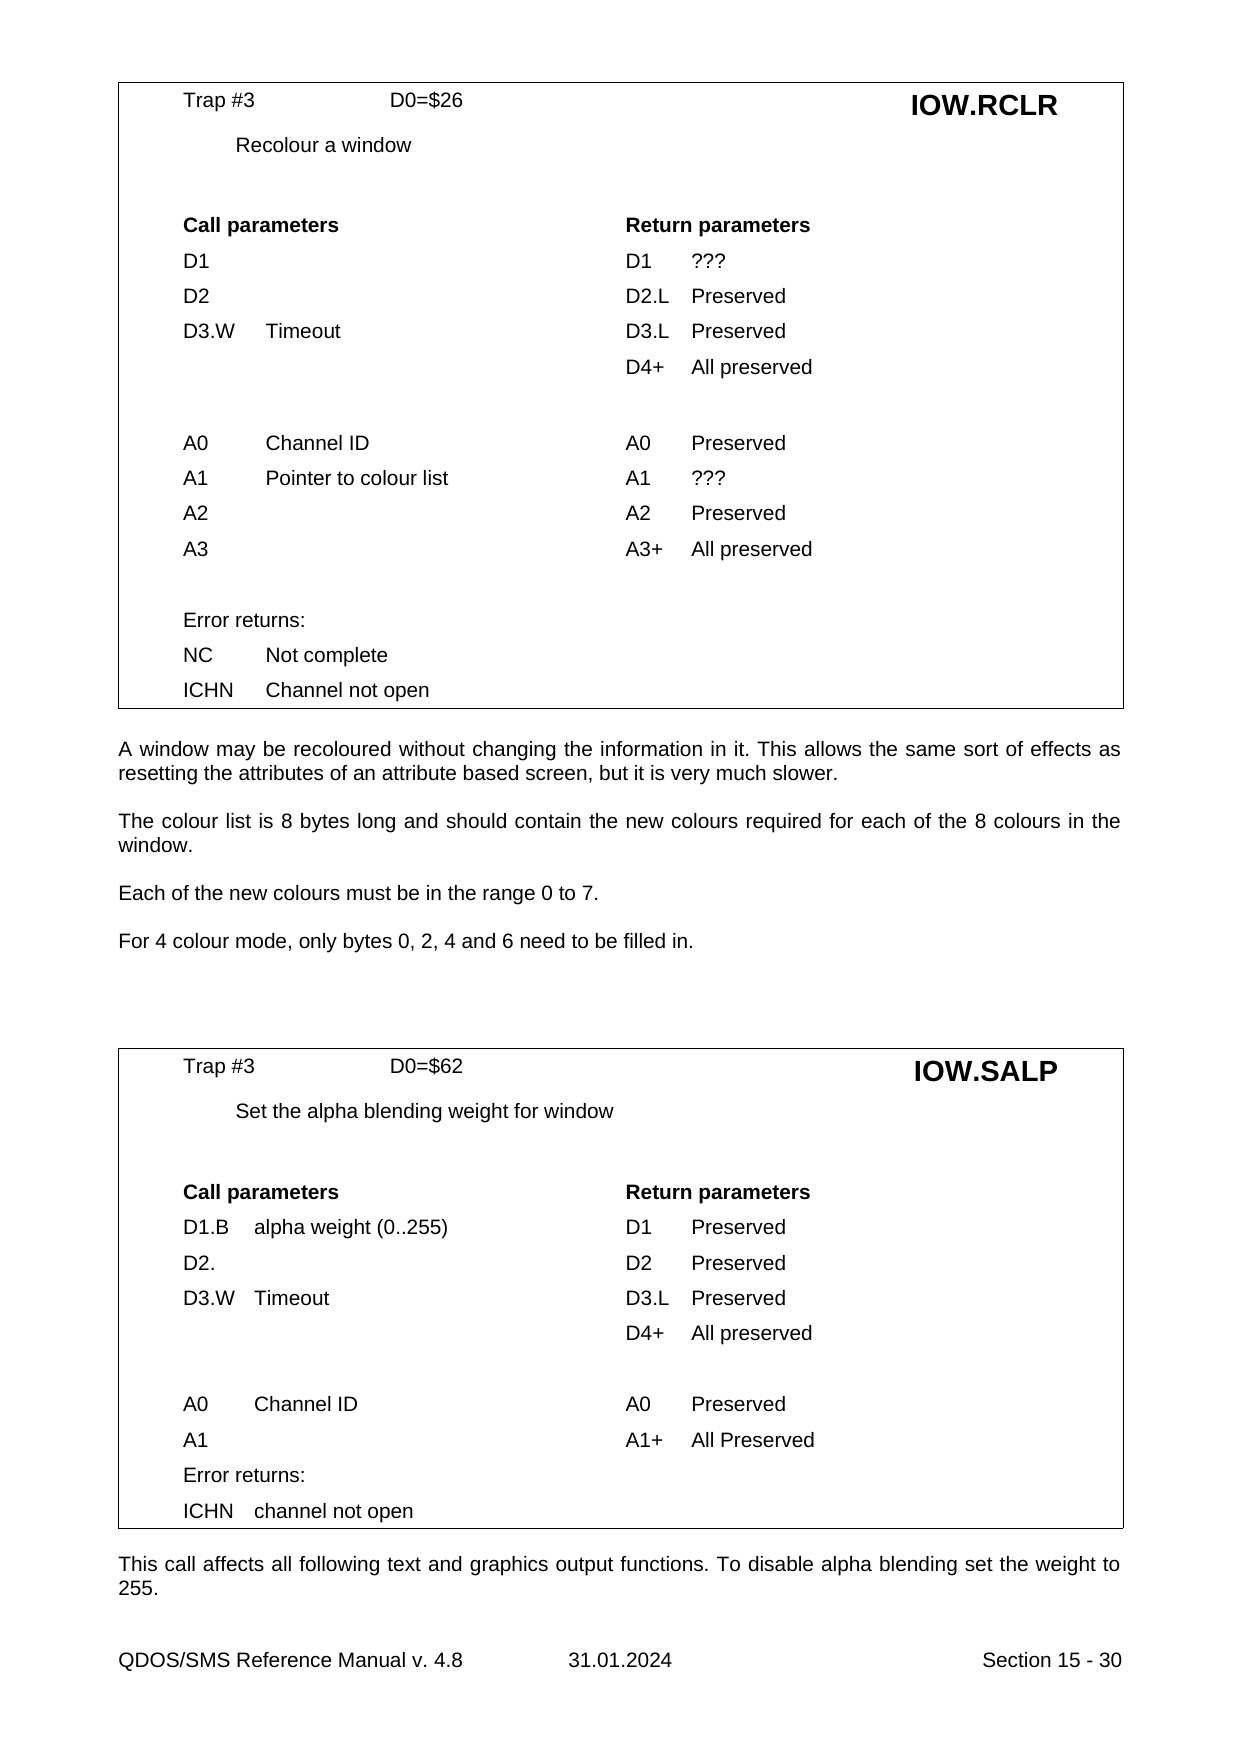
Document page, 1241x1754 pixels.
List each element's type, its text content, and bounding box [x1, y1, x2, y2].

table_cell Recolour a window [230, 127, 1063, 167]
table_cell [620, 385, 685, 425]
table_cell [1064, 1386, 1123, 1422]
table_cell [1064, 167, 1123, 207]
table_header Trap #3 [177, 1049, 384, 1093]
table_cell [119, 425, 177, 460]
text The colour list is 8 bytes long and should contain the new colours required for each of the 8 colours in the window. [118, 809, 1122, 857]
table_cell [1064, 496, 1123, 531]
table_cell [620, 566, 685, 602]
table_cell A2 [620, 496, 685, 531]
table_cell [119, 566, 177, 602]
table_cell [260, 566, 620, 602]
table_cell [1064, 1094, 1123, 1134]
table_cell Preserved [685, 314, 1063, 349]
table_cell D3.L [620, 1280, 685, 1316]
table_cell Return parameters [620, 1174, 1063, 1209]
table_cell [177, 1351, 248, 1386]
text For 4 colour mode, only bytes 0, 2, 4 and 6 need to be filled in. [118, 928, 1122, 952]
table_cell channel not open [248, 1493, 1063, 1528]
table_cell [119, 167, 177, 207]
table_cell [119, 1422, 177, 1457]
table_cell A2 [177, 496, 259, 531]
table_cell [119, 1316, 177, 1351]
table_cell A0 [177, 425, 259, 460]
table_cell A0 [177, 1386, 248, 1422]
table_cell All preserved [685, 1316, 1063, 1351]
table_cell [248, 1245, 620, 1280]
table_cell Set the alpha blending weight for window [230, 1094, 1063, 1134]
table_cell [1064, 1134, 1123, 1174]
table_cell [119, 1386, 177, 1422]
text This call affects all following text and graphics output functions. To disable alpha blending set the weight to 255. [118, 1552, 1122, 1600]
table_cell [177, 127, 230, 167]
table_cell [177, 385, 259, 425]
table_cell Timeout [260, 314, 620, 349]
table_cell [119, 1457, 177, 1493]
table_cell D1.B [177, 1209, 248, 1245]
table_cell [119, 1493, 177, 1528]
table_cell [1064, 460, 1123, 496]
table_cell [1064, 1351, 1123, 1386]
table_cell [119, 349, 177, 384]
table_cell [119, 673, 177, 708]
table_cell Channel not open [260, 673, 1063, 708]
table_cell [177, 1094, 230, 1134]
table_cell All preserved [685, 531, 1063, 566]
table_cell [1064, 1422, 1123, 1457]
table_cell [248, 1422, 620, 1457]
table_cell [119, 385, 177, 425]
table_cell Preserved [685, 1386, 1063, 1422]
table_cell [1064, 1209, 1123, 1245]
table_cell [685, 385, 1063, 425]
text A window may be recoloured without changing the information in it. This allows the same sort of effects as resetting the attributes of an attribute based screen, but it is very much slower. [118, 737, 1122, 785]
table_cell A3+ [620, 531, 685, 566]
table_cell Timeout [248, 1280, 620, 1316]
table_cell [620, 167, 1063, 207]
table_cell [1064, 531, 1123, 566]
table_cell [1064, 1280, 1123, 1316]
table_cell Channel ID [260, 425, 620, 460]
table_cell [260, 531, 620, 566]
table_cell D1 [620, 243, 685, 278]
table_cell Preserved [685, 496, 1063, 531]
table_cell Channel ID [248, 1386, 620, 1422]
table_cell [1064, 602, 1123, 637]
table_cell D3.W [177, 314, 259, 349]
table_cell [260, 496, 620, 531]
table_cell [119, 1209, 177, 1245]
table_header D0=$26 [384, 83, 620, 127]
table_cell [1064, 243, 1123, 278]
table_cell [119, 243, 177, 278]
table_cell [119, 1280, 177, 1316]
table_cell [119, 1351, 177, 1386]
table_cell [1064, 566, 1123, 602]
table_cell D3.W [177, 1280, 248, 1316]
table_cell [620, 1134, 1063, 1174]
table_cell [119, 1134, 177, 1174]
table_cell [1064, 127, 1123, 167]
table_cell [1064, 1174, 1123, 1209]
table_cell [177, 167, 620, 207]
table_header Trap #3 [177, 83, 384, 127]
table_cell A1 [620, 460, 685, 496]
table_cell D1 [177, 243, 259, 278]
table_cell Preserved [685, 1280, 1063, 1316]
table_cell [119, 460, 177, 496]
table_cell Call parameters [177, 208, 620, 243]
table_cell [620, 1351, 685, 1386]
table_cell D2 [620, 1245, 685, 1280]
table_cell A1 [177, 1422, 248, 1457]
table_cell alpha weight (0..255) [248, 1209, 620, 1245]
table_cell All Preserved [685, 1422, 1063, 1457]
table_header D0=$62 [384, 1049, 620, 1093]
table_cell [685, 566, 1063, 602]
table_cell [1064, 425, 1123, 460]
table_cell Preserved [685, 1245, 1063, 1280]
table_cell ??? [685, 243, 1063, 278]
table_cell [177, 566, 259, 602]
table_cell [260, 349, 620, 384]
table_cell [1064, 385, 1123, 425]
table_cell [1064, 1493, 1123, 1528]
table_cell D2.L [620, 278, 685, 314]
table_cell [1064, 1316, 1123, 1351]
table_cell Error returns: [177, 1457, 1063, 1493]
table_cell [119, 531, 177, 566]
table_cell D1 [620, 1209, 685, 1245]
table_cell [1064, 314, 1123, 349]
table_cell [119, 127, 177, 167]
table_cell [1064, 1457, 1123, 1493]
table_cell [119, 208, 177, 243]
table_cell [248, 1351, 620, 1386]
table_cell Return parameters [620, 208, 1063, 243]
table_cell Error returns: [177, 602, 1063, 637]
table_cell D4+ [620, 1316, 685, 1351]
table_cell [1064, 278, 1123, 314]
table_cell [1064, 1245, 1123, 1280]
table_cell Preserved [685, 1209, 1063, 1245]
table_cell D4+ [620, 349, 685, 384]
table_cell [119, 1094, 177, 1134]
table_cell Preserved [685, 278, 1063, 314]
table_cell [119, 496, 177, 531]
table_cell [1064, 349, 1123, 384]
table_cell [248, 1316, 620, 1351]
table_header [1064, 1049, 1123, 1093]
table_cell [685, 1351, 1063, 1386]
table_cell A0 [620, 1386, 685, 1422]
table_cell A0 [620, 425, 685, 460]
table_cell [177, 1316, 248, 1351]
table_cell [177, 349, 259, 384]
table_cell [119, 1245, 177, 1280]
table_cell All preserved [685, 349, 1063, 384]
table_cell NC [177, 637, 259, 673]
table_cell [119, 602, 177, 637]
table_cell ICHN [177, 1493, 248, 1528]
table_cell D2. [177, 1245, 248, 1280]
table_cell [119, 637, 177, 673]
table_header IOW.RCLR [620, 83, 1063, 127]
table_cell [177, 1134, 620, 1174]
table_cell ??? [685, 460, 1063, 496]
table_cell [1064, 673, 1123, 708]
table_header [119, 1049, 177, 1093]
table_cell A1 [177, 460, 259, 496]
table_cell Not complete [260, 637, 1063, 673]
table_cell D2 [177, 278, 259, 314]
table_cell ICHN [177, 673, 259, 708]
text Each of the new colours must be in the range 0 to 7. [118, 881, 1122, 904]
table_cell Call parameters [177, 1174, 620, 1209]
table_cell D3.L [620, 314, 685, 349]
table_header IOW.SALP [620, 1049, 1063, 1093]
table_cell [260, 385, 620, 425]
table_cell [1064, 637, 1123, 673]
table_header [119, 83, 177, 127]
table_cell [260, 278, 620, 314]
table_cell A1+ [620, 1422, 685, 1457]
table_cell [1064, 208, 1123, 243]
table_cell [119, 314, 177, 349]
table_cell [260, 243, 620, 278]
table_cell [119, 278, 177, 314]
table_header [1064, 83, 1123, 127]
table_cell Pointer to colour list [260, 460, 620, 496]
table_cell A3 [177, 531, 259, 566]
table_cell [119, 1174, 177, 1209]
table_cell Preserved [685, 425, 1063, 460]
